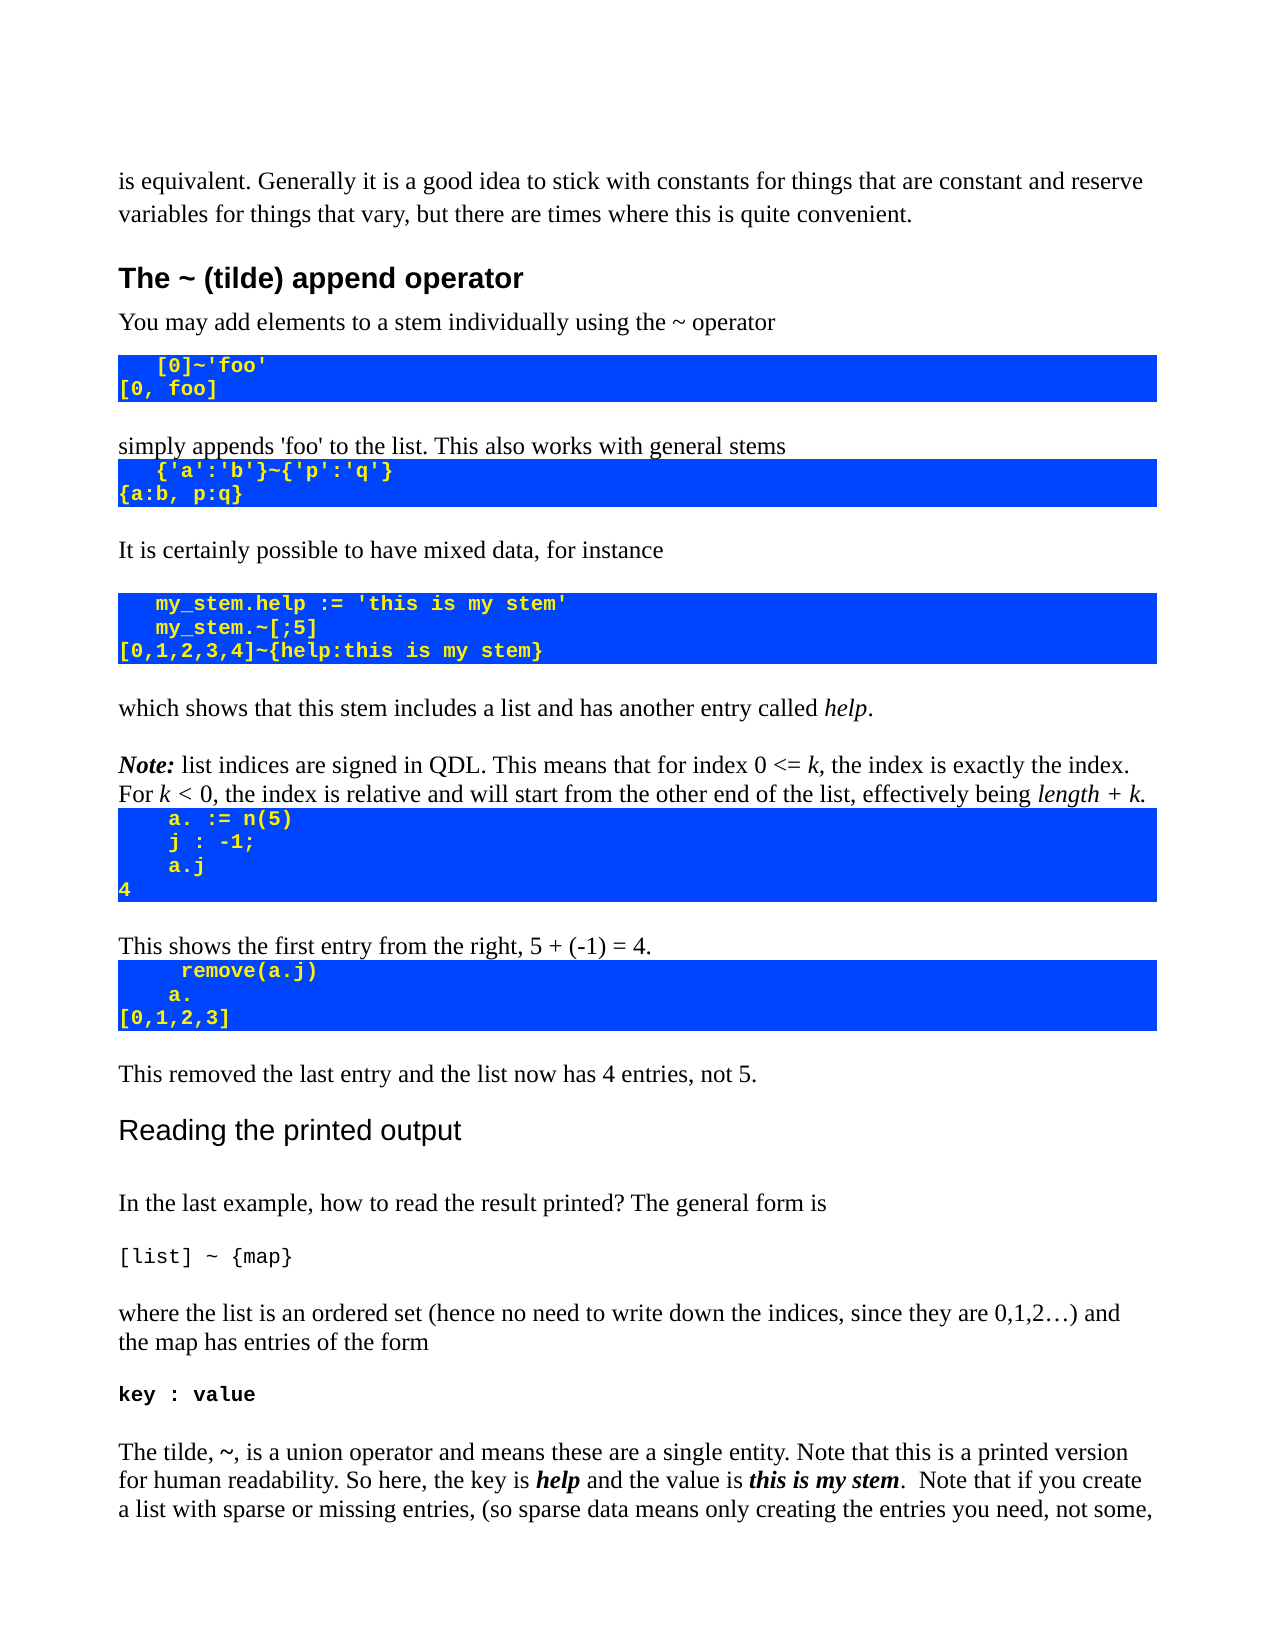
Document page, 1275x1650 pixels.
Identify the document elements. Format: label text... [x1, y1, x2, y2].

subtitle Reading the printed output [118, 1113, 1157, 1147]
text my_stem.~[;5] [118, 617, 1157, 640]
text The tilde, ~, is a union operator and means these are a single entity. Note that this is a printed version for human readability. So here, the key is help and the value is this is my stem. Note that if you create a list with sparse or missing entries, (so sparse data means only creating the entries you need, not some, [118, 1437, 1157, 1523]
text j : -1; [118, 831, 1157, 855]
text [0,1,2,3] [118, 1007, 1157, 1031]
text [0]~'foo' [118, 355, 1157, 378]
text Note: list indices are signed in QDL. This means that for index 0 <= k, the index is exactly the index. For k < 0, the index is relative and will start from the other end of the list, effectively being length + k. [118, 750, 1157, 808]
text a.j [118, 855, 1157, 879]
text You may add elements to a stem individually using the ~ operator [118, 307, 1157, 336]
text key : value [118, 1384, 1157, 1408]
text is equivalent. Generally it is a good idea to stick with constants for things that are constant and reserve variables for things that vary, but there are times where this is quite convenient. [118, 166, 1157, 227]
text my_stem.help := 'this is my stem' [118, 593, 1157, 617]
text [list] ~ {map} [118, 1246, 1157, 1269]
text which shows that this stem includes a list and has another entry called help. [118, 693, 1157, 722]
text a. := n(5) [118, 808, 1157, 831]
text This removed the last entry and the list now has 4 entries, not 5. [118, 1059, 1157, 1088]
text 4 [118, 879, 1157, 902]
text {'a':'b'}~{'p':'q'} {a:b, p:q} [118, 459, 1157, 507]
text [0,1,2,3,4]~{help:this is my stem} [118, 640, 1157, 664]
text remove(a.j) [118, 960, 1157, 983]
text simply appends 'foo' to the list. This also works with general stems [118, 431, 1157, 459]
subtitle The ~ (tilde) append operator [118, 261, 1157, 295]
text In the last example, how to read the result printed? The general form is [118, 1188, 1157, 1217]
text [0, foo] [118, 378, 1157, 402]
text where the list is an ordered set (hence no need to write down the indices, since they are 0,1,2…) and the map has entries of the form [118, 1298, 1157, 1356]
text This shows the first entry from the right, 5 + (-1) = 4. [118, 931, 1157, 960]
text It is certainly possible to have mixed data, for instance [118, 536, 1157, 564]
text a. [118, 983, 1157, 1007]
